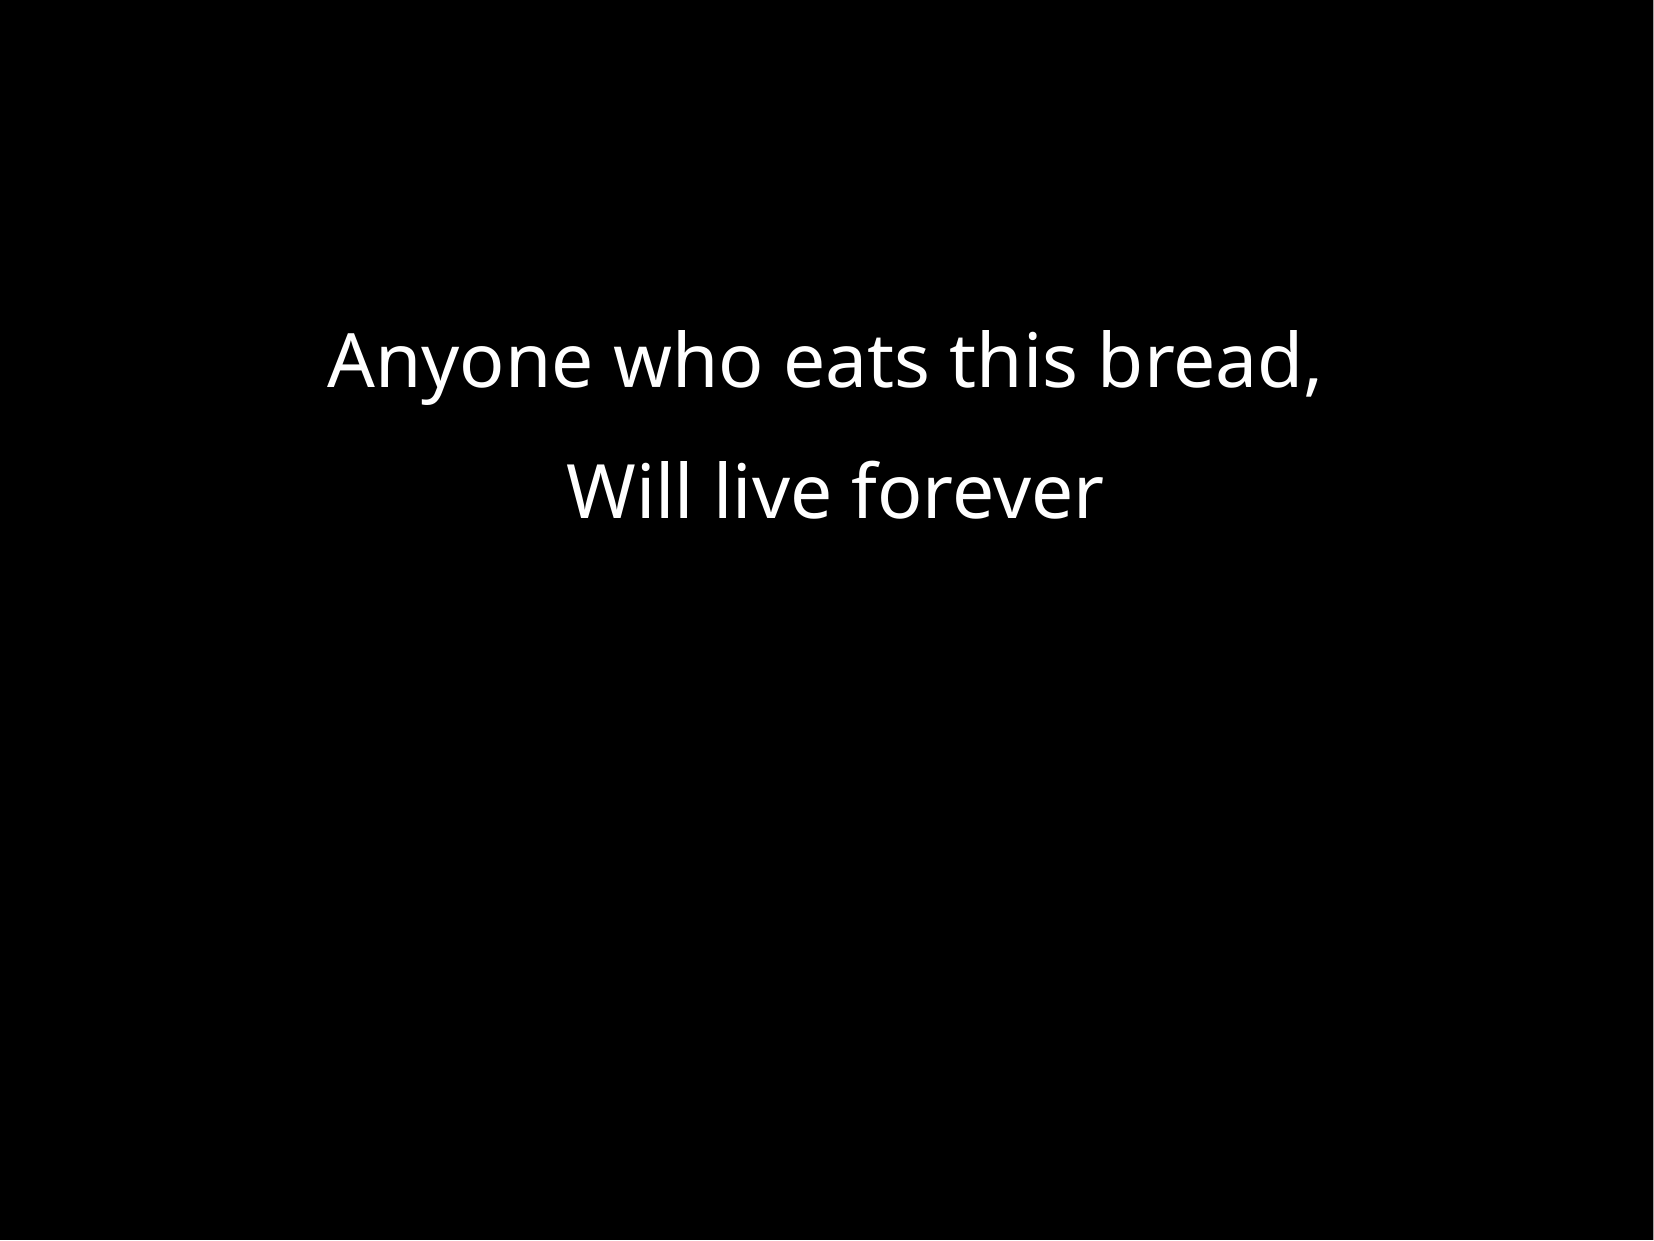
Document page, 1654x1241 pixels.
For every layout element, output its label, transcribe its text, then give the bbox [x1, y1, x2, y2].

list Anyone who eats this bread, Will live forever [0, 307, 1654, 1027]
